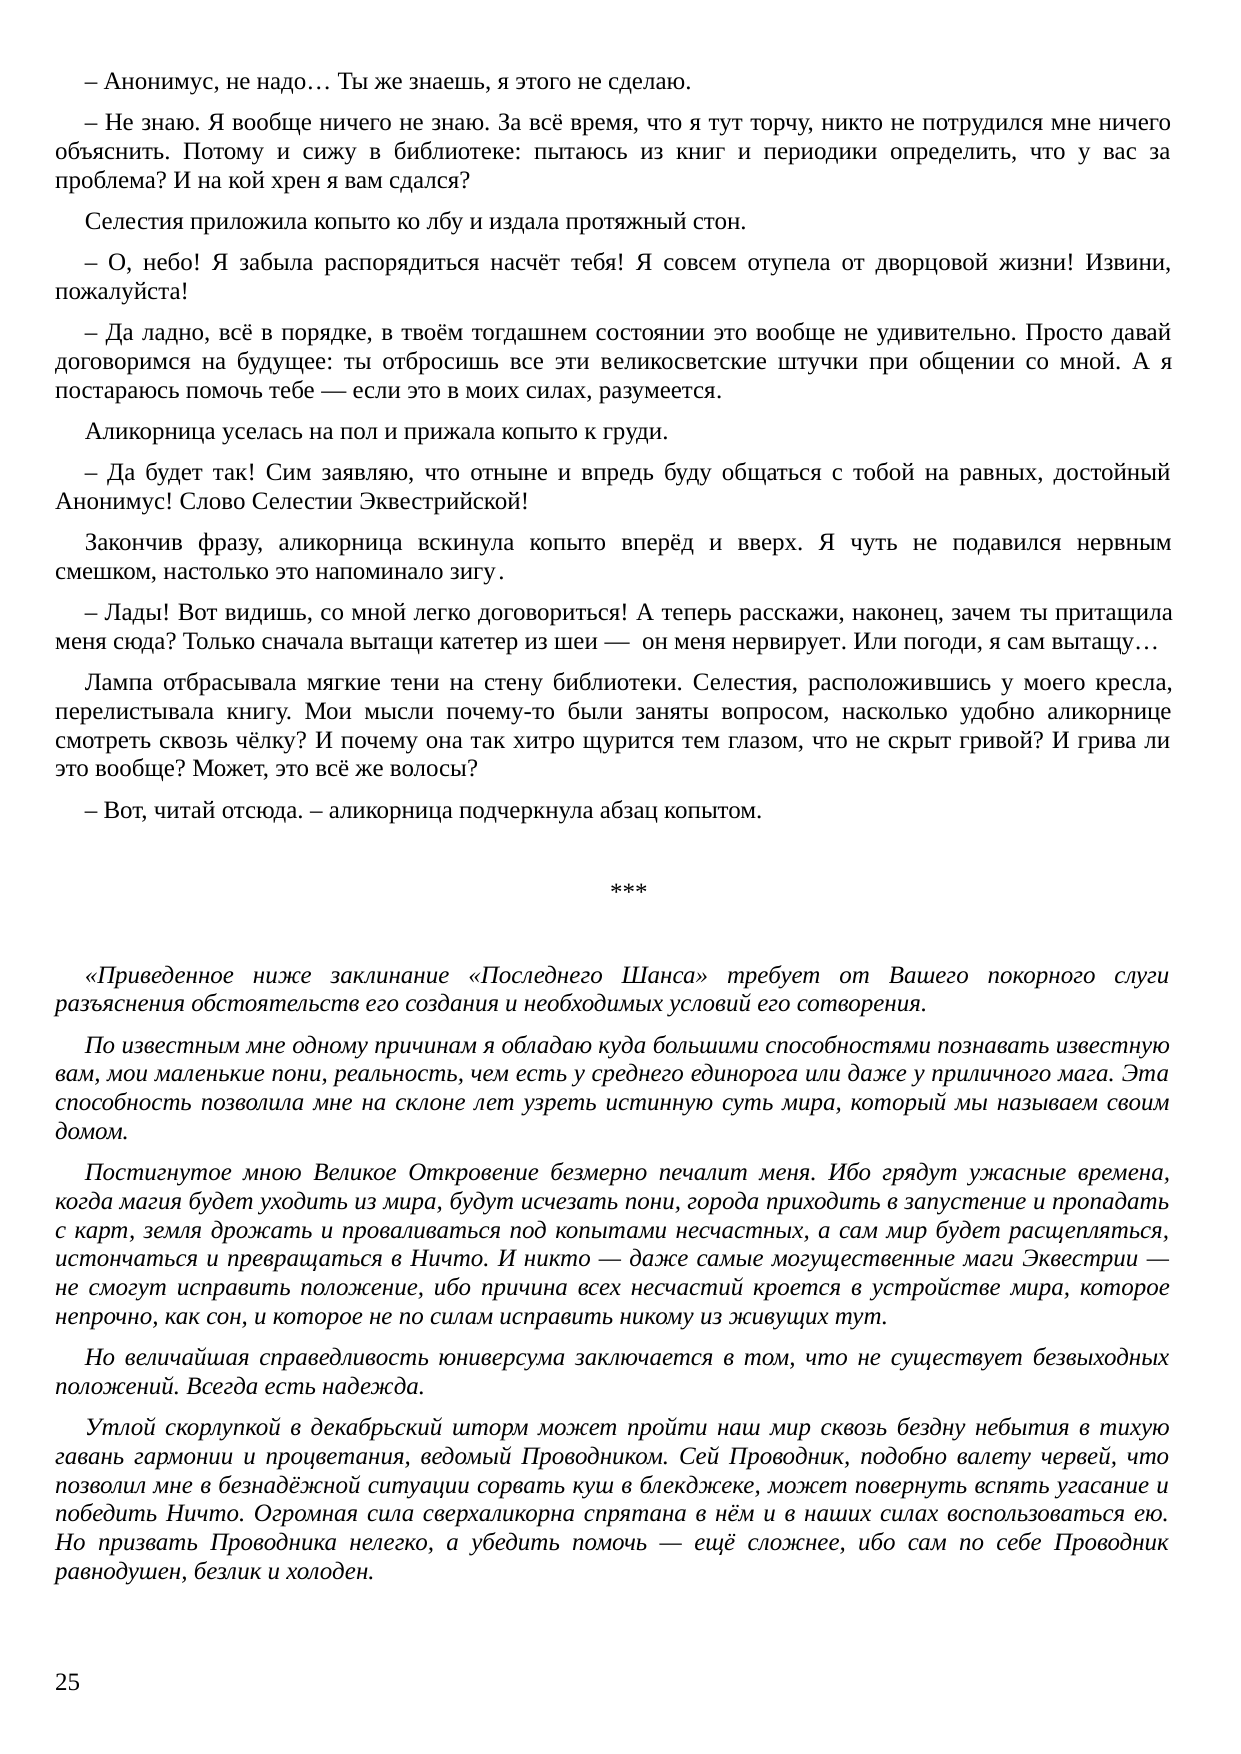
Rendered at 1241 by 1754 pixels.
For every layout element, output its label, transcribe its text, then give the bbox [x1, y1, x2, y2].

text Постигнутое мною Великое Откровение безмерно печалит меня. Ибо грядут ужасные времена, когда магия будет уходить из мира, будут исчезать пони, города приходить в запустение и пропадать с карт, земля дрожать и проваливаться под копытами несчастных, а сам мир будет расщепляться, истончаться и превращаться в Ничто. И никто — даже самые могущественные маги Эквестрии — не смогут исправить положение, ибо причина всех несчастий кроется в устройстве мира, которое непрочно, как сон, и которое не по силам исправить никому из живущих тут. [55, 1157, 1173, 1330]
text – О, небо! Я забыла распорядиться насчёт тебя! Я совсем отупела от дворцовой жизни! Извини, пожалуйста! [55, 247, 1173, 305]
text Лампа отбрасывала мягкие тени на стену библиотеки. Селестия, расположившись у моего кресла, перелистывала книгу. Мои мысли почему-то были заняты вопросом, насколько удобно аликорнице смотреть сквозь чёлку? И почему она так хитро щурится тем глазом, что не скрыт гривой? И грива ли это вообще? Может, это всё же волосы? [55, 667, 1173, 782]
text *** [55, 877, 1173, 906]
text – Да будет так! Сим заявляю, что отныне и впредь буду общаться с тобой на равных, достойный Анонимус! Слово Селестии Эквестрийской! [55, 457, 1173, 515]
text – Вот, читай отсюда. – аликорница подчеркнула абзац копытом. [55, 795, 1173, 823]
text Селестия приложила копыто ко лбу и издала протяжный стон. [55, 206, 1173, 235]
text Аликорница уселась на пол и прижала копыто к груди. [55, 416, 1173, 445]
text – Анонимус, не надо… Ты же знаешь, я этого не сделаю. [55, 66, 1173, 95]
text «Приведенное ниже заклинание «Последнего Шанса» требует от Вашего покорного слуги разъяснения обстоятельств его создания и необходимых условий его сотворения. [55, 960, 1173, 1017]
text – Лады! Вот видишь, со мной легко договориться! А теперь расскажи, наконец, зачем ты притащила меня сюда? Только сначала вытащи катетер из шеи — он меня нервирует. Или погоди, я сам вытащу… [55, 597, 1173, 655]
text Утлой скорлупкой в декабрьский шторм может пройти наш мир сквозь бездну небытия в тихую гавань гармонии и процветания, ведомый Проводником. Сей Проводник, подобно валету червей, что позволил мне в безнадёжной ситуации сорвать куш в блекджеке, может повернуть вспять угасание и победить Ничто. Огромная сила сверхаликорна спрятана в нём и в наших силах воспользоваться ею. Но призвать Проводника нелегко, а убедить помочь — ещё сложнее, ибо сам по себе Проводник равнодушен, безлик и холоден. [55, 1412, 1173, 1585]
text – Не знаю. Я вообще ничего не знаю. За всё время, что я тут торчу, никто не потрудился мне ничего объяснить. Потому и сижу в библиотеке: пытаюсь из книг и периодики определить, что у вас за проблема? И на кой хрен я вам сдался? [55, 107, 1173, 193]
text – Да ладно, всё в порядке, в твоём тогдашнем состоянии это вообще не удивительно. Просто давай договоримся на будущее: ты отбросишь все эти великосветские штучки при общении со мной. А я постараюсь помочь тебе — если это в моих силах, разумеется. [55, 317, 1173, 403]
text По известным мне одному причинам я обладаю куда большими способностями познавать известную вам, мои маленькие пони, реальность, чем есть у среднего единорога или даже у приличного мага. Эта способность позволила мне на склоне лет узреть истинную суть мира, который мы называем своим домом. [55, 1030, 1173, 1145]
text Но величайшая справедливость юниверсума заключается в том, что не существует безвыходных положений. Всегда есть надежда. [55, 1342, 1173, 1400]
text Закончив фразу, аликорница вскинула копыто вперёд и вверх. Я чуть не подавился нервным смешком, настолько это напоминало зигу . [55, 527, 1173, 585]
